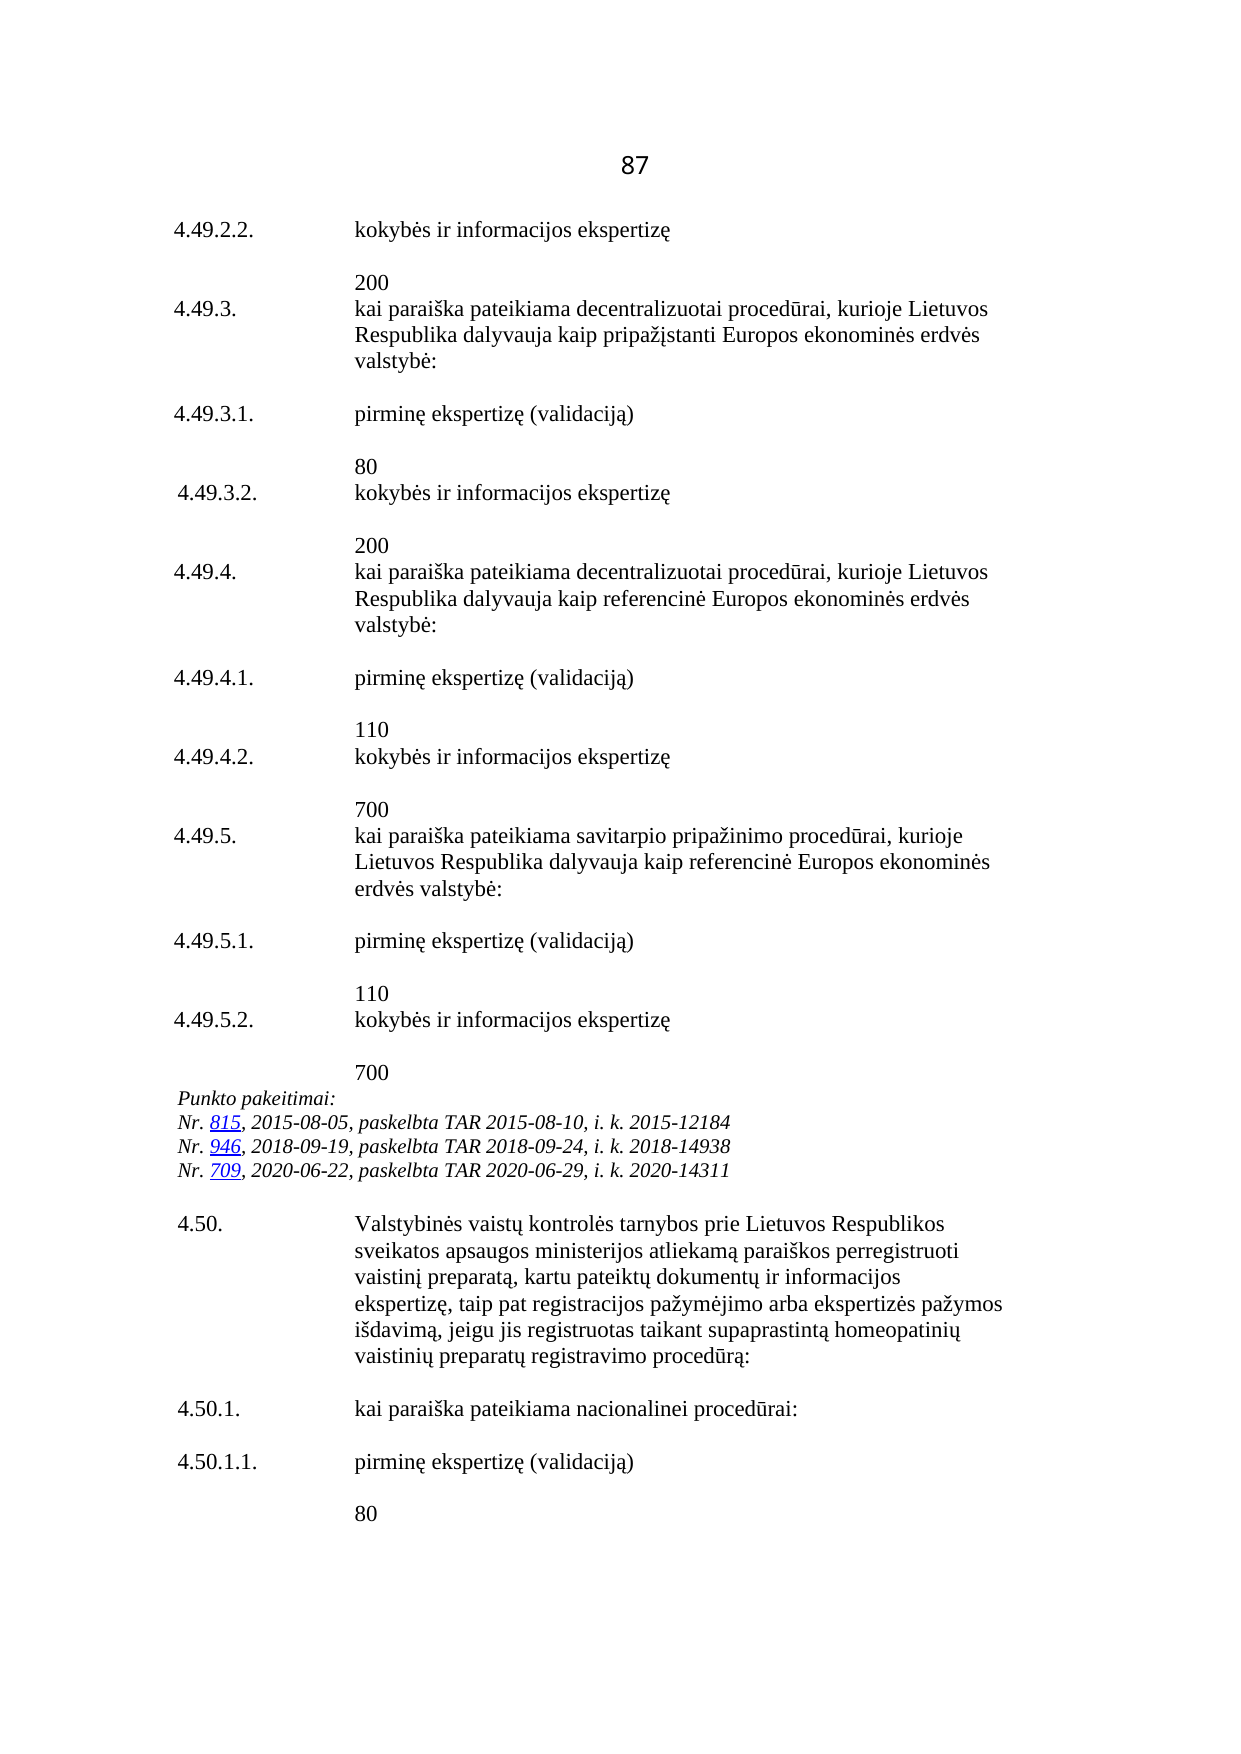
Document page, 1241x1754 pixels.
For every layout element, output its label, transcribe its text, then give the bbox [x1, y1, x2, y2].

text 4.49.3. kai paraiška pateikiama decentralizuotai procedūrai, kurioje Lietuvos Respublika dalyvauja kaip pripažįstanti Europos ekonominės erdvės valstybė: [174, 295, 1004, 400]
text 4.49.2.2. kokybės ir informacijos ekspertizę 200 [174, 216, 1004, 295]
text 4.50.1. kai paraiška pateikiama nacionalinei procedūrai: [177, 1395, 1004, 1448]
text 4.49.5. kai paraiška pateikiama savitarpio pripažinimo procedūrai, kurioje Lietuvos Respublika dalyvauja kaip referencinė Europos ekonominės erdvės valstybė: [174, 822, 1004, 927]
text 4.49.3.2. kokybės ir informacijos ekspertizę 200 [177, 479, 1004, 558]
text 4.49.4.2. kokybės ir informacijos ekspertizę 700 [174, 743, 1004, 822]
text 4.49.5.2. kokybės ir informacijos ekspertizę 700 [174, 1006, 1004, 1086]
text 4.49.4.1. pirminę ekspertizę (validaciją) 110 [174, 664, 1004, 743]
text 4.50.1.1. pirminę ekspertizę (validaciją) 80 [177, 1448, 1004, 1527]
text 4.49.3.1. pirminę ekspertizę (validaciją) 80 [174, 400, 1004, 479]
text Nr. 709, 2020-06-22, paskelbta TAR 2020-06-29, i. k. 2020-14311 [177, 1158, 1093, 1182]
text 4.49.5.1. pirminę ekspertizę (validaciją) 110 [174, 927, 1004, 1006]
text Punkto pakeitimai: [177, 1086, 1093, 1109]
text 4.50. Valstybinės vaistų kontrolės tarnybos prie Lietuvos Respublikos sveikatos apsaugos ministerijos atliekamą paraiškos perregistruoti vaistinį preparatą, kartu pateiktų dokumentų ir informacijos ekspertizę, taip pat registracijos pažymėjimo arba ekspertizės pažymos išdavimą, jeigu jis registruotas taikant supaprastintą homeopatinių vaistinių preparatų registravimo procedūrą: [177, 1211, 1004, 1395]
text Nr. 815, 2015-08-05, paskelbta TAR 2015-08-10, i. k. 2015-12184 [177, 1109, 1093, 1134]
text Nr. 946, 2018-09-19, paskelbta TAR 2018-09-24, i. k. 2018-14938 [177, 1134, 1093, 1158]
text 4.49.4. kai paraiška pateikiama decentralizuotai procedūrai, kurioje Lietuvos Respublika dalyvauja kaip referencinė Europos ekonominės erdvės valstybė: [174, 558, 1004, 664]
